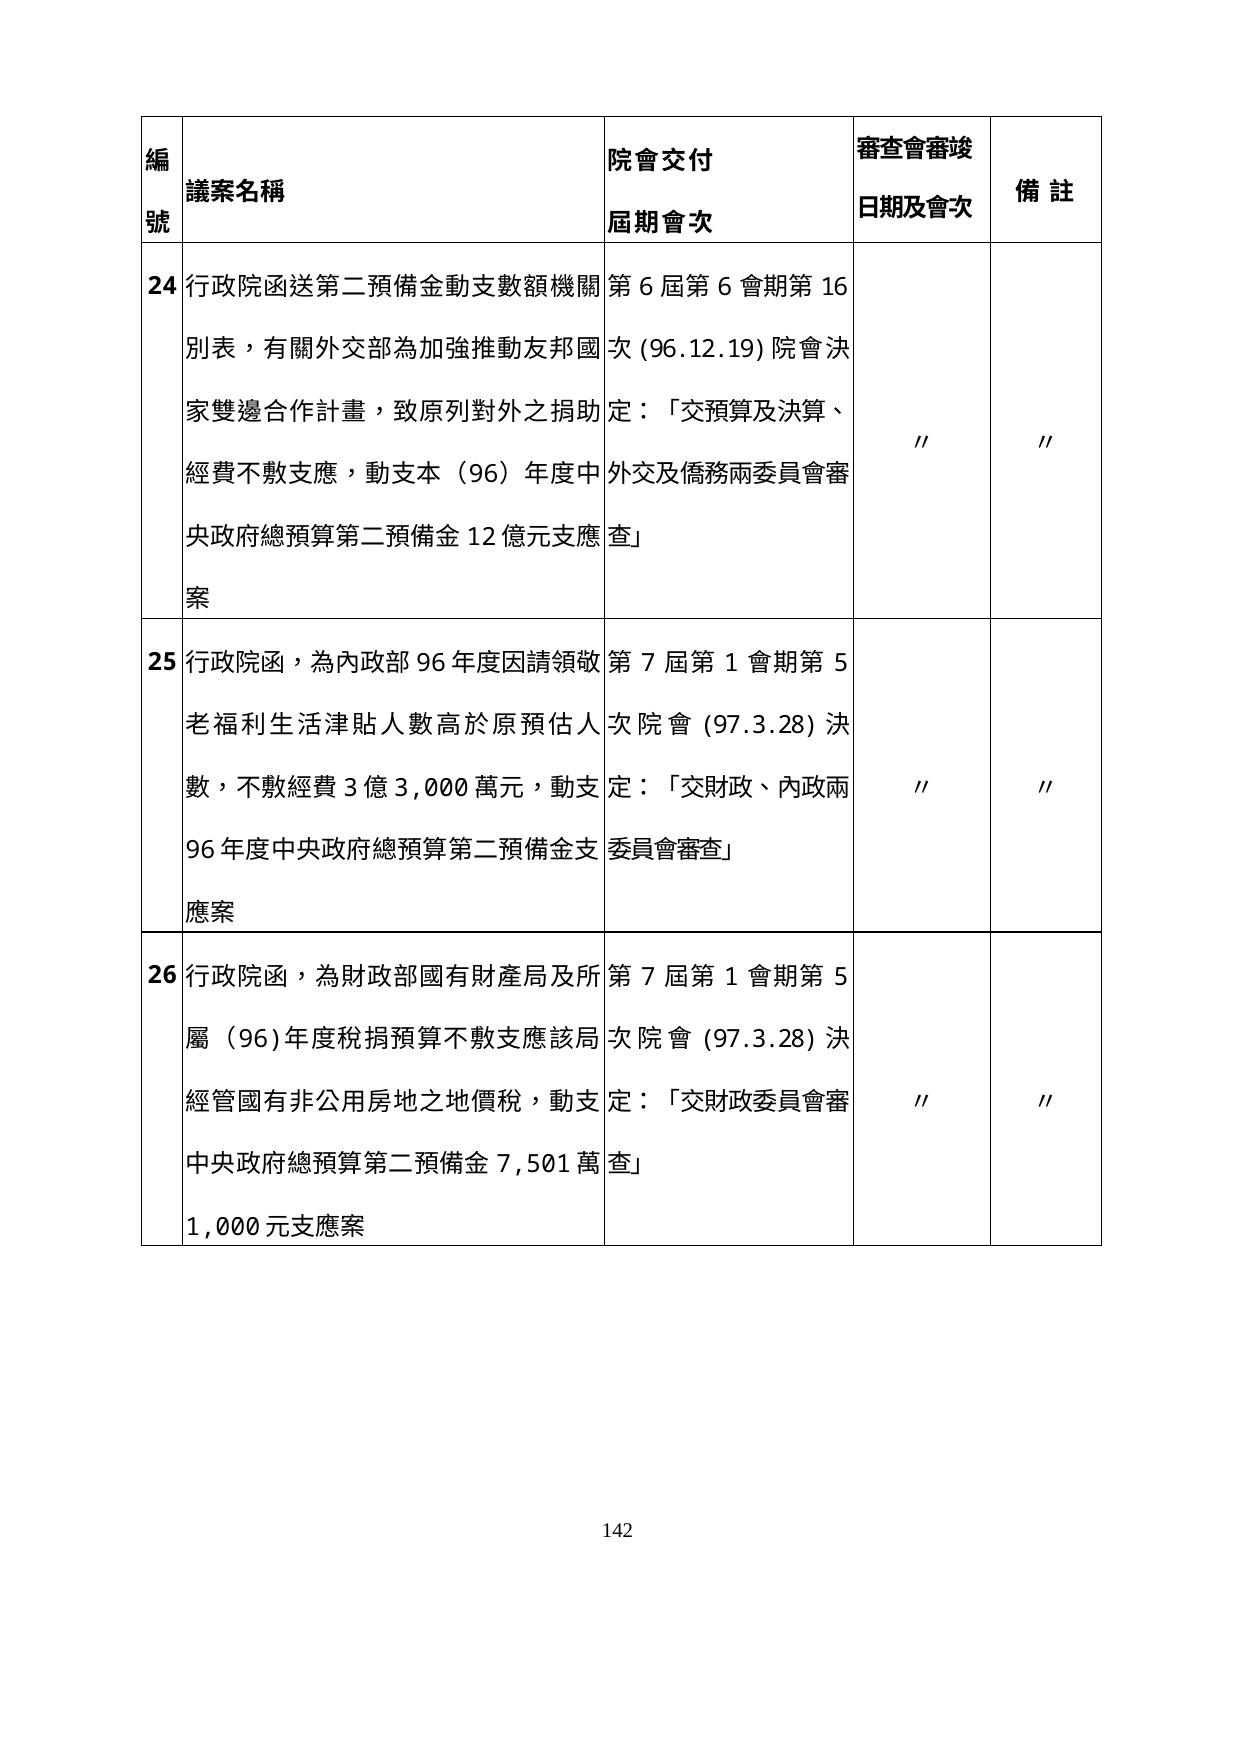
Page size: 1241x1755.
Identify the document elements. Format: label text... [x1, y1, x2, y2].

table_header 議案名稱 [183, 117, 604, 242]
table_cell 24 [142, 243, 182, 618]
table_cell 〃 [854, 243, 990, 618]
table_header 備 註 [991, 117, 1101, 242]
table_header 審查會審竣 日期及會次 [854, 117, 990, 242]
table_cell 25 [142, 619, 182, 931]
table_cell 第7屆第1會期第5次院會(97.3.28)決定：「交財政委員會審查」 [605, 933, 853, 1245]
table_cell 行政院函送第二預備金動支數額機關別表，有關外交部為加強推動友邦國家雙邊合作計畫，致原列對外之捐助經費不敷支應，動支本（96）年度中央政府總預算第二預備金12億元支應案 [183, 243, 604, 618]
table_cell 〃 [991, 243, 1101, 618]
table_cell 〃 [854, 933, 990, 1245]
table_cell 第6屆第6會期第16次(96.12.19)院會決定：「交預算及決算、外交及僑務兩委員會審查」 [605, 243, 853, 618]
table_cell 〃 [991, 933, 1101, 1245]
table_cell 行政院函，為內政部96年度因請領敬老福利生活津貼人數高於原預估人數，不敷經費3億3,000萬元，動支96年度中央政府總預算第二預備金支應案 [183, 619, 604, 931]
table_header 院會交付 屆期會次 [605, 117, 853, 242]
table_cell 〃 [991, 619, 1101, 931]
table_cell 〃 [854, 619, 990, 931]
table_cell 26 [142, 933, 182, 1245]
table_header 編 號 [142, 117, 182, 242]
table_cell 第7屆第1會期第5次院會(97.3.28)決定：「交財政、內政兩委員會審查」 [605, 619, 853, 931]
table_cell 行政院函，為財政部國有財產局及所屬（96)年度稅捐預算不敷支應該局經管國有非公用房地之地價稅，動支中央政府總預算第二預備金7,501萬1,000元支應案 [183, 933, 604, 1245]
